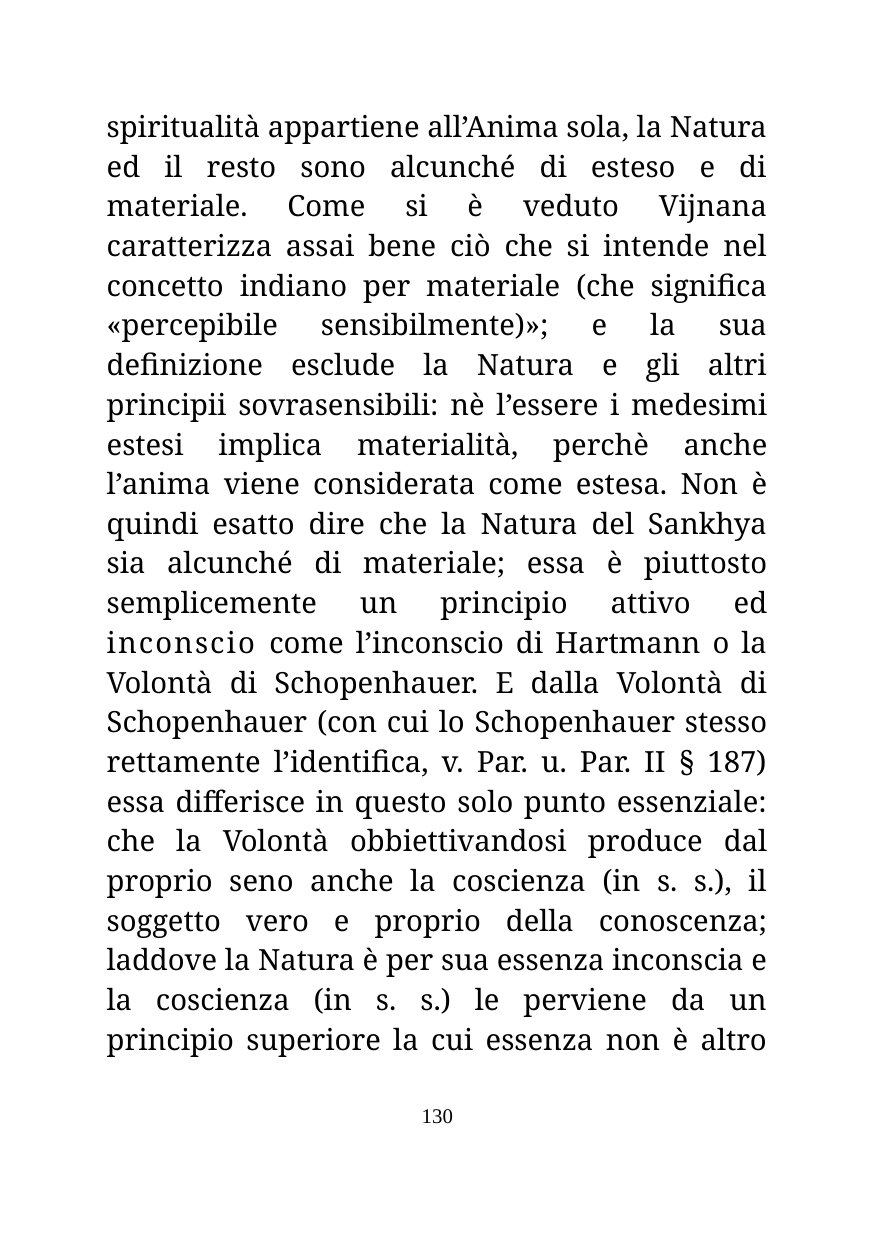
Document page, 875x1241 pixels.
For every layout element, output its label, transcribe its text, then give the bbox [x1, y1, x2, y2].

text spiritualità appartiene all’Anima sola, la Natura ed il resto sono alcunché di esteso e di materiale. Come si è veduto Vijnana caratterizza assai bene ciò che si intende nel concetto indiano per materiale (che significa «percepibile sensibilmente)»; e la sua definizione esclude la Natura e gli altri principii sovrasensibili: nè l’essere i medesimi estesi implica materialità, perchè anche l’anima viene considerata come estesa. Non è quindi esatto dire che la Natura del Sankhya sia alcunché di materiale; essa è piuttosto semplicemente un principio attivo ed inconscio come l’inconscio di Hartmann o la Volontà di Schopenhauer. E dalla Volontà di Schopenhauer (con cui lo Schopenhauer stesso rettamente l’identifica, v. Par. u. Par. II § 187) essa differisce in questo solo punto essenziale: che la Volontà obbiettivandosi produce dal proprio seno anche la coscienza (in s. s.), il soggetto vero e proprio della conoscenza; laddove la Natura è per sua essenza inconscia e la coscienza (in s. s.) le perviene da un principio superiore la cui essenza non è altro [106, 106, 768, 1059]
